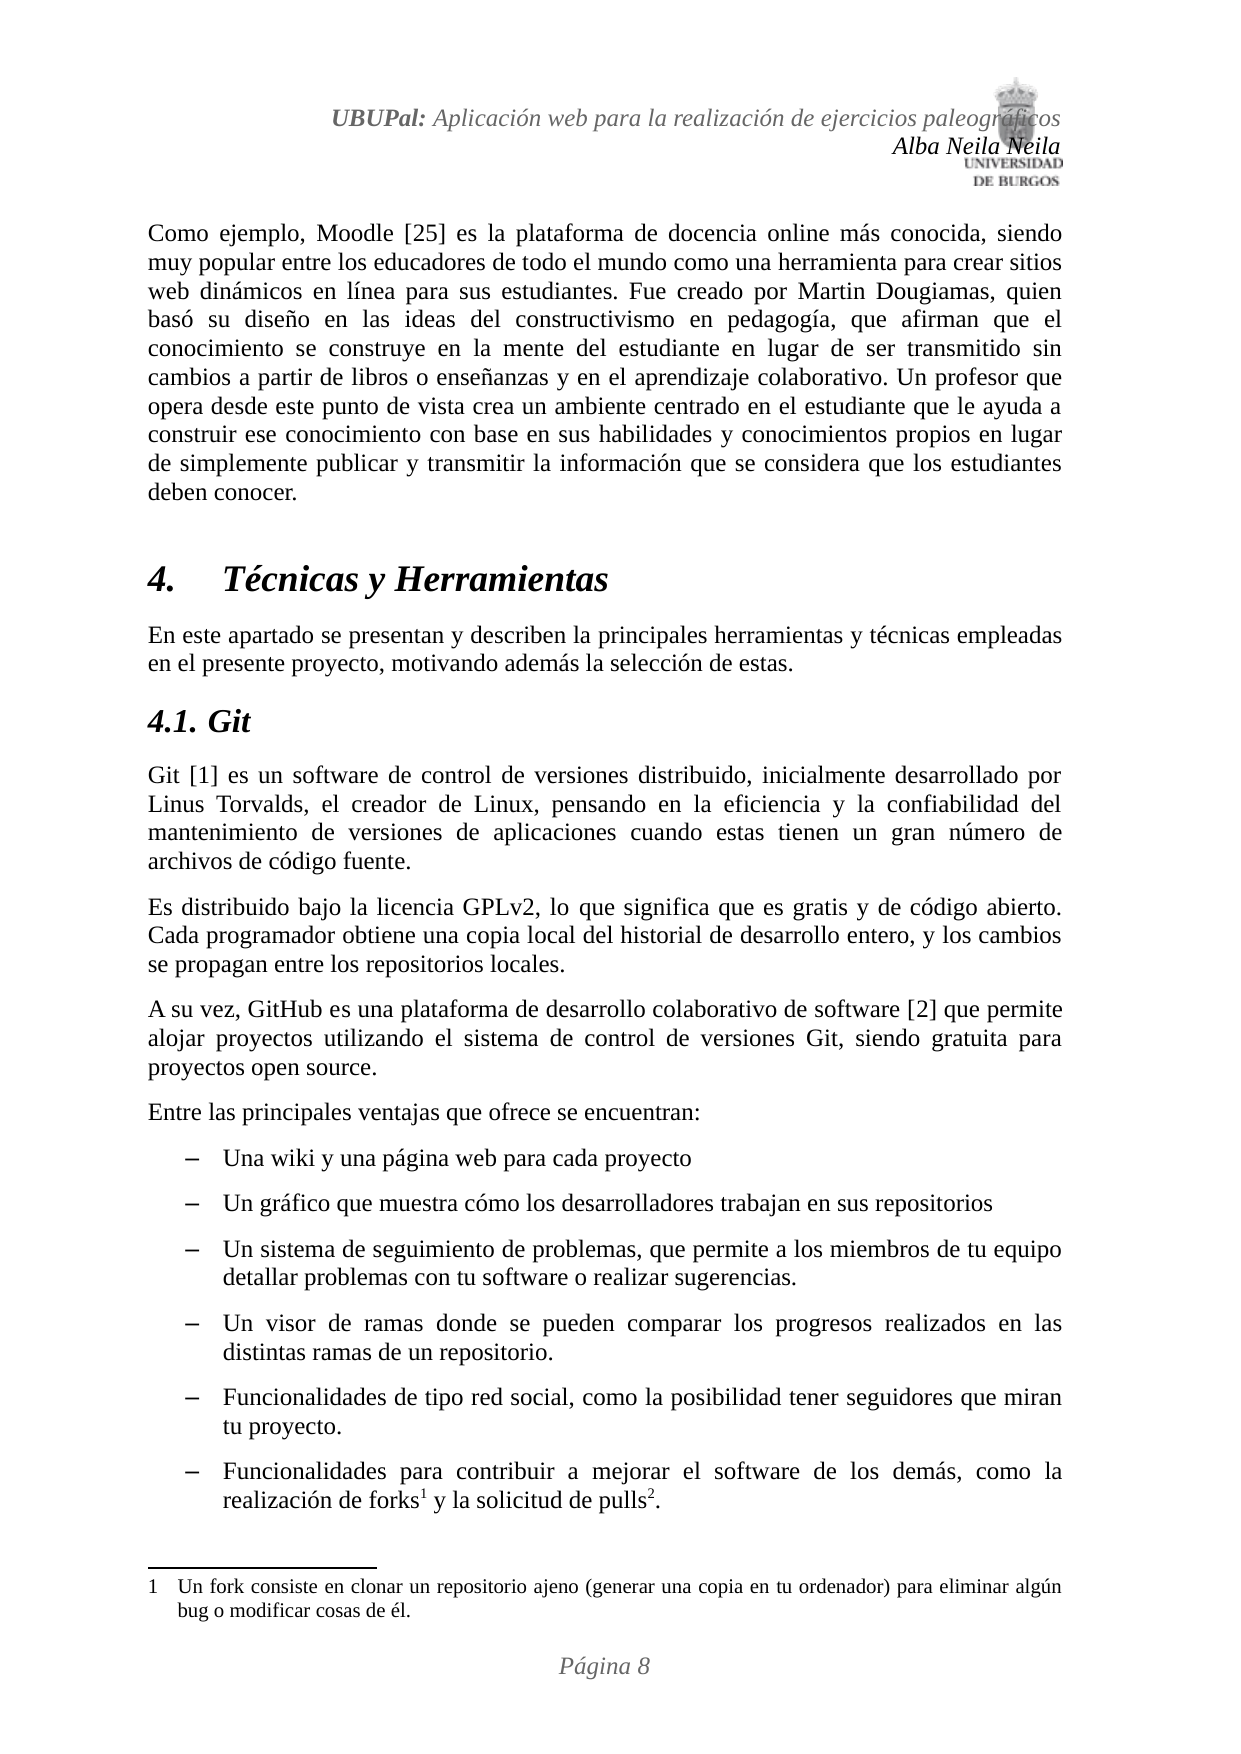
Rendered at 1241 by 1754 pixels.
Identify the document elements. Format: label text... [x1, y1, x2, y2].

list Una wiki y una página web para cada proyecto [185, 1143, 1063, 1172]
subtitle Técnicas y Herramientas [148, 556, 1063, 599]
text Entre las principales ventajas que ofrece se encuentran: [148, 1097, 1063, 1126]
list Un fork consiste en clonar un repositorio ajeno (generar una copia en tu ordenador) para eliminar algún bug o modificar cosas de él. [148, 1574, 1063, 1622]
list Un gráfico que muestra cómo los desarrolladores trabajan en sus repositorios [185, 1188, 1063, 1217]
list Un sistema de seguimiento de problemas, que permite a los miembros de tu equipo detallar problemas con tu software o realizar sugerencias. [185, 1234, 1063, 1291]
text Git [1] es un software de control de versiones distribuido, inicialmente desarrollado por Linus Torvalds, el creador de Linux, pensando en la eficiencia y la confiabilidad del mantenimiento de versiones de aplicaciones cuando estas tienen un gran número de archivos de código fuente. [148, 760, 1063, 875]
list Funcionalidades de tipo red social, como la posibilidad tener seguidores que miran tu proyecto. [185, 1382, 1063, 1439]
text En este apartado se presentan y describen la principales herramientas y técnicas empleadas en el presente proyecto, motivando además la selección de estas. [148, 620, 1063, 677]
text Es distribuido bajo la licencia GPLv2, lo que significa que es gratis y de código abierto. Cada programador obtiene una copia local del historial de desarrollo entero, y los cambios se propagan entre los repositorios locales. [148, 892, 1063, 978]
text Como ejemplo, Moodle [25] es la plataforma de docencia online más conocida, siendo muy popular entre los educadores de todo el mundo como una herramienta para crear sitios web dinámicos en línea para sus estudiantes. Fue creado por Martin Dougiamas, quien basó su diseño en las ideas del constructivismo en pedagogía, que afirman que el conocimiento se construye en la mente del estudiante en lugar de ser transmitido sin cambios a partir de libros o enseñanzas y en el aprendizaje colaborativo. Un profesor que opera desde este punto de vista crea un ambiente centrado en el estudiante que le ayuda a construir ese conocimiento con base en sus habilidades y conocimientos propios en lugar de simplemente publicar y transmitir la información que se considera que los estudiantes deben conocer. [148, 218, 1063, 506]
list Un visor de ramas donde se pueden comparar los progresos realizados en las distintas ramas de un repositorio. [185, 1308, 1063, 1365]
list Funcionalidades para contribuir a mejorar el software de los demás, como la realización de forks y la solicitud de pulls. [185, 1456, 1063, 1514]
subtitle Git [148, 701, 1063, 739]
text A su vez, GitHub es una plataforma de desarrollo colaborativo de software [2] que permite alojar proyectos utilizando el sistema de control de versiones Git, siendo gratuita para proyectos open source. [148, 994, 1063, 1081]
picture [964, 77, 1063, 186]
